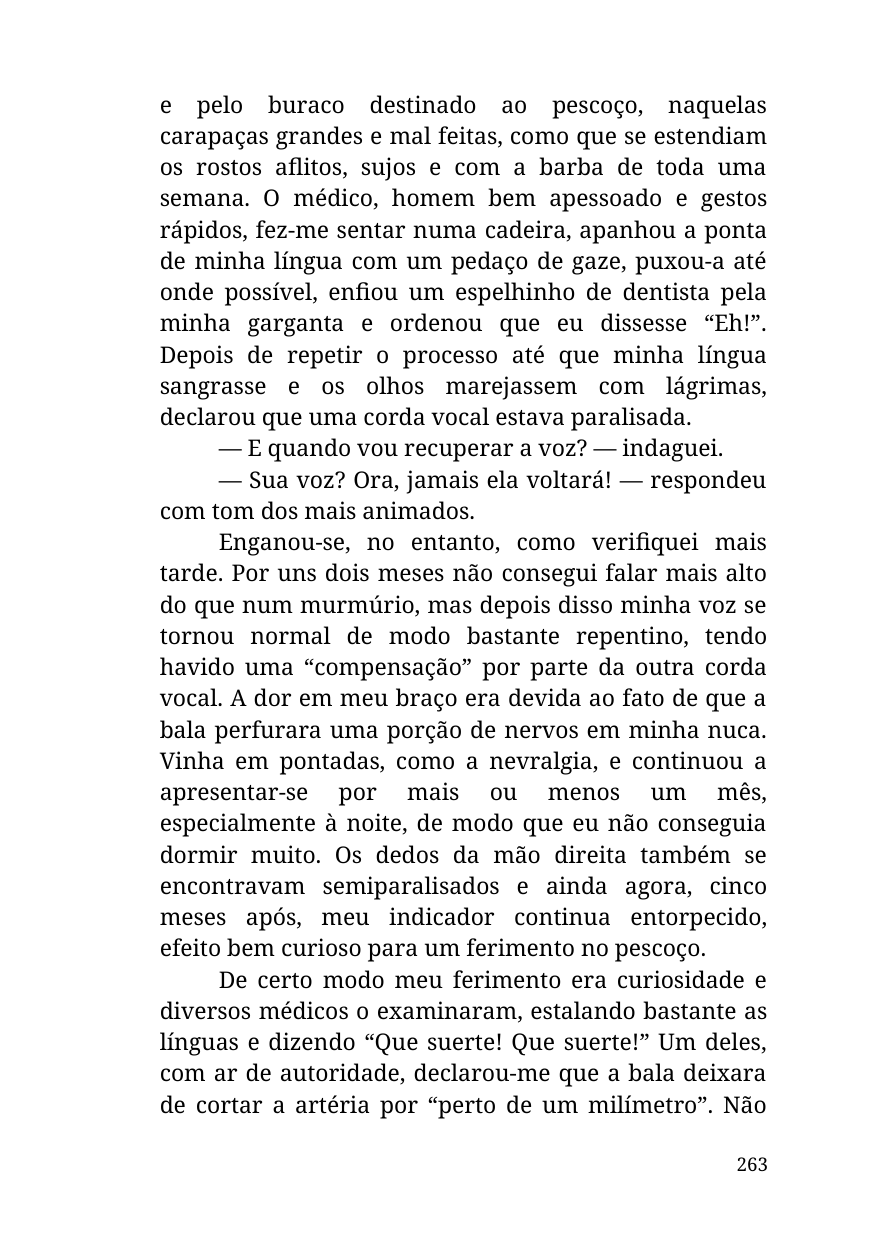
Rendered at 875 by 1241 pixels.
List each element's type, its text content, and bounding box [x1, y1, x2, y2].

text — Sua voz? Ora, jamais ela voltará! — respondeu com tom dos mais animados. [159, 463, 768, 526]
text — E quando vou recuperar a voz? — indaguei. [159, 432, 768, 463]
text De certo modo meu ferimento era curiosidade e diversos médicos o examinaram, estalando bastante as línguas e dizendo “Que suerte! Que suerte!” Um deles, com ar de autoridade, declarou-me que a bala deixara de cortar a artéria por “perto de um milímetro”. Não [159, 963, 768, 1120]
text e pelo buraco destinado ao pescoço, naquelas carapaças grandes e mal feitas, como que se estendiam os rostos aflitos, sujos e com a barba de toda uma semana. O médico, homem bem apessoado e gestos rápidos, fez-me sentar numa cadeira, apanhou a ponta de minha língua com um pedaço de gaze, puxou-a até onde possível, enfiou um espelhinho de dentista pela minha garganta e ordenou que eu dissesse “Eh!”. Depois de repetir o processo até que minha língua sangrasse e os olhos marejassem com lágrimas, declarou que uma corda vocal estava paralisada. [159, 88, 768, 432]
text Enganou-se, no entanto, como verifiquei mais tarde. Por uns dois meses não consegui falar mais alto do que num murmúrio, mas depois disso minha voz se tornou normal de modo bastante repentino, tendo havido uma “compensação” por parte da outra corda vocal. A dor em meu braço era devida ao fato de que a bala perfurara uma porção de nervos em minha nuca. Vinha em pontadas, como a nevralgia, e continuou a apresentar-se por mais ou menos um mês, especialmente à noite, de modo que eu não conseguia dormir muito. Os dedos da mão direita também se encontravam semiparalisados e ainda agora, cinco meses após, meu indicador continua entorpecido, efeito bem curioso para um ferimento no pescoço. [159, 526, 768, 963]
